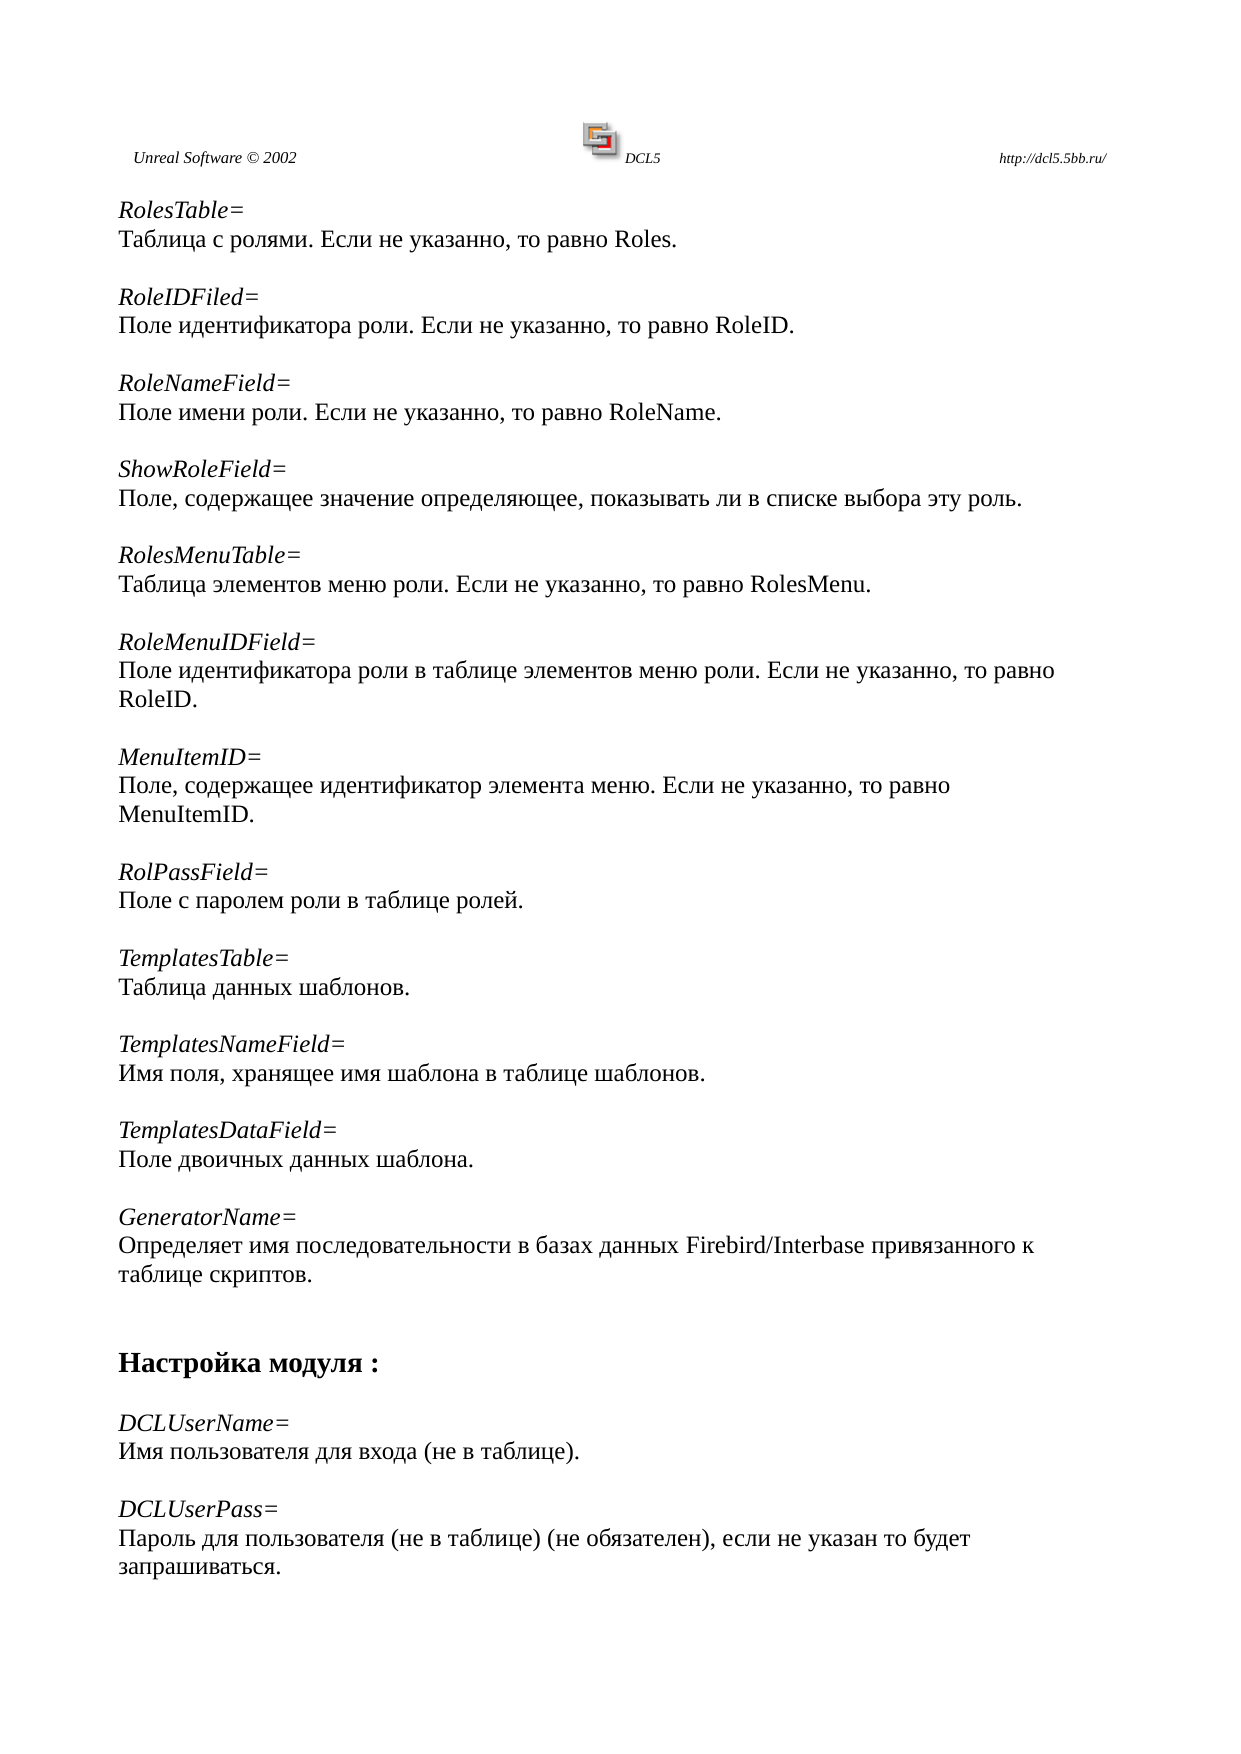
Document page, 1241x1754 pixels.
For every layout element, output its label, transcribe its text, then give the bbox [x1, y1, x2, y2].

text RoleNameField= [118, 368, 1122, 397]
text RoleMenuIDField= [118, 627, 1122, 655]
text Поле с паролем роли в таблице ролей. [118, 885, 1122, 914]
text Поле идентификатора роли в таблице элементов меню роли. Если не указанно, то равно [118, 655, 1122, 684]
text Имя поля, хранящее имя шаблона в таблице шаблонов. [118, 1058, 1122, 1087]
text RoleIDFiled= [118, 282, 1122, 310]
text Поле, содержащее идентификатор элемента меню. Если не указанно, то равно [118, 770, 1122, 799]
text MenuItemID. [118, 799, 1122, 828]
text Имя пользователя для входа (не в таблице). [118, 1436, 1122, 1465]
text Таблица с ролями. Если не указанно, то равно Roles. [118, 224, 1122, 253]
text Поле двоичных данных шаблона. [118, 1144, 1122, 1173]
text DCLUserName= [118, 1408, 1122, 1436]
text MenuItemID= [118, 742, 1122, 770]
text RoleID. [118, 684, 1122, 713]
text RolPassField= [118, 857, 1122, 885]
text RolesMenuTable= [118, 540, 1122, 569]
text Поле, содержащее значение определяющее, показывать ли в списке выбора эту роль. [118, 483, 1122, 512]
text ShowRoleField= [118, 454, 1122, 483]
text TemplatesDataField= [118, 1115, 1122, 1144]
text Пароль для пользователя (не в таблице) (не обязателен), если не указан то будет запрашиваться. [118, 1523, 1122, 1580]
text Определяет имя последовательности в базах данных Firebird/Interbase привязанного к таблице скриптов. [118, 1230, 1122, 1288]
text Таблица элементов меню роли. Если не указанно, то равно RolesMenu. [118, 569, 1122, 598]
picture [579, 118, 625, 164]
text Настройка модуля : [118, 1345, 1122, 1379]
text TemplatesNameField= [118, 1029, 1122, 1058]
text Поле имени роли. Если не указанно, то равно RoleName. [118, 397, 1122, 425]
text Таблица данных шаблонов. [118, 972, 1122, 1000]
text RolesTable= [118, 195, 1122, 224]
text DCLUserPass= [118, 1494, 1122, 1523]
text GeneratorName= [118, 1202, 1122, 1230]
text TemplatesTable= [118, 943, 1122, 972]
text Поле идентификатора роли. Если не указанно, то равно RoleID. [118, 310, 1122, 339]
